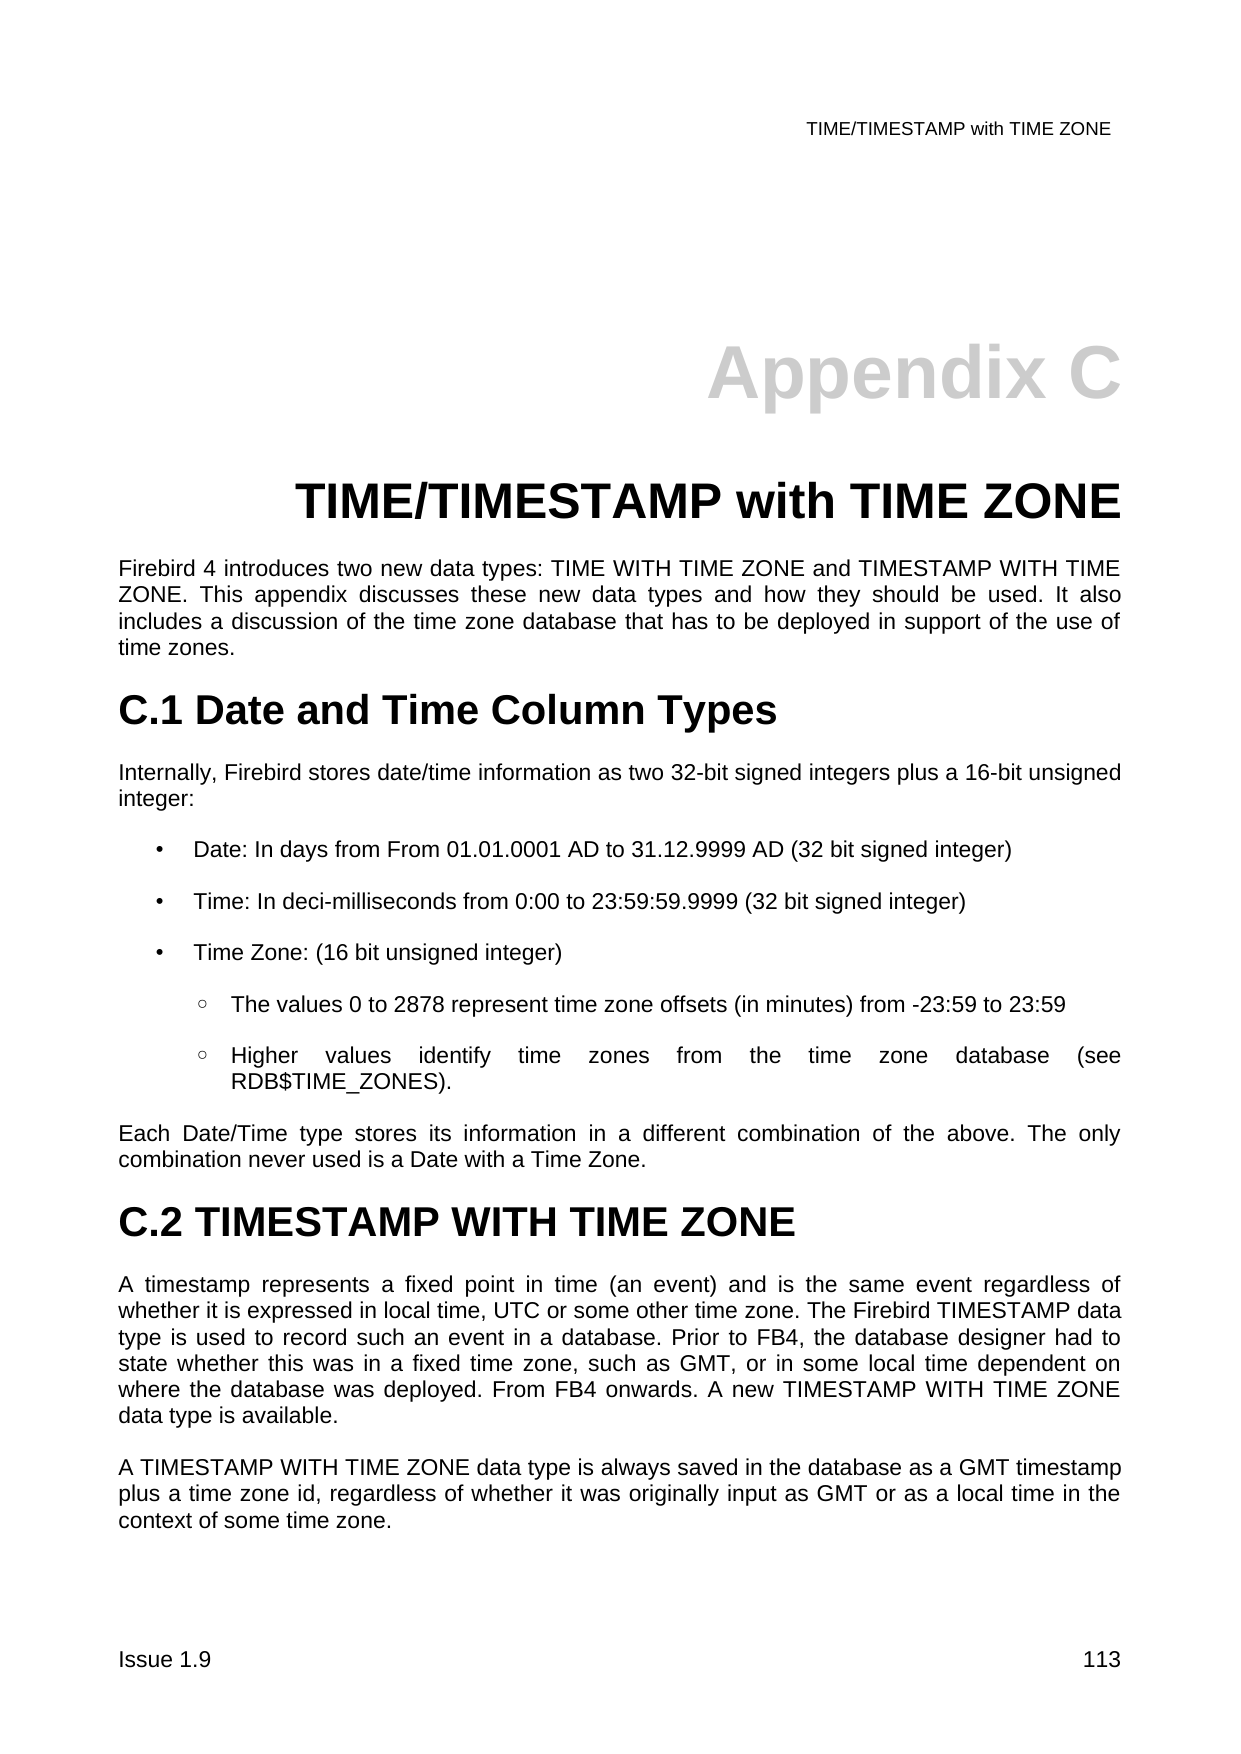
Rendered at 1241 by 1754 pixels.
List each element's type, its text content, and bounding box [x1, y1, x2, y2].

subtitle Date and Time Column Types [118, 685, 1122, 733]
text Firebird 4 introduces two new data types: TIME WITH TIME ZONE and TIMESTAMP WITH TIME ZONE. This appendix discusses these new data types and how they should be used. It also includes a discussion of the time zone database that has to be deployed in support of the use of time zones. [118, 555, 1122, 660]
text Internally, Firebird stores date/time information as two 32-bit signed integers plus a 16-bit unsigned integer: [118, 759, 1122, 811]
list Time: In deci-milliseconds from 0:00 to 23:59:59.9999 (32 bit signed integer) [156, 888, 1122, 914]
list Date: In days from From 01.01.0001 AD to 31.12.9999 AD (32 bit signed integer) [156, 836, 1122, 863]
text Each Date/Time type stores its information in a different combination of the above. The only combination never used is a Date with a Time Zone. [118, 1119, 1122, 1172]
list Time Zone: (16 bit unsigned integer) [156, 939, 1122, 966]
subtitle TIME/TIMESTAMP with TIME ZONE [118, 328, 1122, 529]
text A TIMESTAMP WITH TIME ZONE data type is always saved in the database as a GMT timestamp plus a time zone id, regardless of whether it was originally input as GMT or as a local time in the context of some time zone. [118, 1454, 1122, 1533]
text A timestamp represents a fixed point in time (an event) and is the same event regardless of whether it is expressed in local time, UTC or some other time zone. The Firebird TIMESTAMP data type is used to record such an event in a database. Prior to FB4, the database designer had to state whether this was in a fixed time zone, such as GMT, or in some local time dependent on where the database was deployed. From FB4 onwards. A new TIMESTAMP WITH TIME ZONE data type is available. [118, 1271, 1122, 1429]
list Higher values identify time zones from the time zone database (see RDB$TIME_ZONES). [193, 1042, 1122, 1094]
subtitle TIMESTAMP WITH TIME ZONE [118, 1197, 1122, 1245]
list The values 0 to 2878 represent time zone offsets (in minutes) from -23:59 to 23:59 [193, 991, 1122, 1017]
